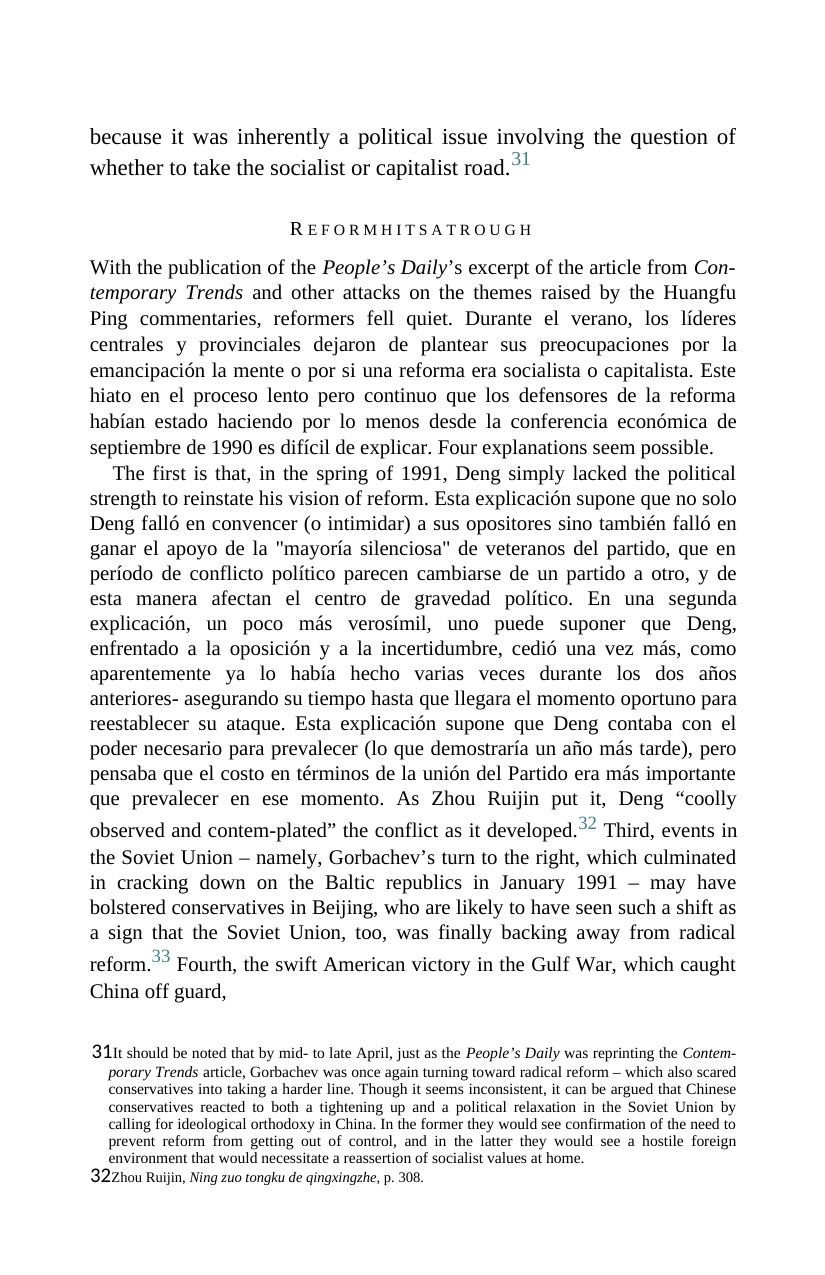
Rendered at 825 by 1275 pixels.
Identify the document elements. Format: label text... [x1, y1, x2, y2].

text With the publication of the People’s Daily’s excerpt of the article from Con-temporary Trends and other attacks on the themes raised by the Huangfu Ping commentaries, reformers fell quiet. Durante el verano, los líderes centrales y provinciales dejaron de plantear sus preocupaciones por la emancipación la mente o por si una reforma era socialista o capitalista. Este hiato en el proceso lento pero continuo que los defensores de la reforma habían estado haciendo por lo menos desde la conferencia económica de septiembre de 1990 es difícil de explicar. Four explanations seem possible. [89, 255, 737, 459]
list Zhou Ruijin, Ning zuo tongku de qingxingzhe, p. 308. [90, 1167, 737, 1187]
text R E F O R M H I T S A T R O U G H [289, 217, 737, 240]
text The first is that, in the spring of 1991, Deng simply lacked the political strength to reinstate his vision of reform. Esta explicación supone que no solo Deng falló en convencer (o intimidar) a sus opositores sino también falló en ganar el apoyo de la "mayoría silenciosa" de veteranos del partido, que en período de conflicto político parecen cambiarse de un partido a otro, y de esta manera afectan el centro de gravedad político. En una segunda explicación, un poco más verosímil, uno puede suponer que Deng, enfrentado a la oposición y a la incertidumbre, cedió una vez más, como aparentemente ya lo había hecho varias veces durante los dos años anteriores- asegurando su tiempo hasta que llegara el momento oportuno para reestablecer su ataque. Esta explicación supone que Deng contaba con el poder necesario para prevalecer (lo que demostraría un año más tarde), pero pensaba que el costo en términos de la unión del Partido era más importante que prevalecer en ese momento. As Zhou Ruijin put it, Deng “coolly observed and contem-plated” the conflict as it developed.32 Third, events in the Soviet Union – namely, Gorbachev’s turn to the right, which culminated in cracking down on the Baltic republics in January 1991 – may have bolstered conservatives in Beijing, who are likely to have seen such a shift as a sign that the Soviet Union, too, was finally backing away from radical reform.33 Fourth, the swift American victory in the Gulf War, which caught China off guard, [89, 461, 737, 1003]
list It should be noted that by mid- to late April, just as the People’s Daily was reprinting the Contem-porary Trends article, Gorbachev was once again turning toward radical reform – which also scared conservatives into taking a harder line. Though it seems inconsistent, it can be argued that Chinese conservatives reacted to both a tightening up and a political relaxation in the Soviet Union by calling for ideological orthodoxy in China. In the former they would see confirmation of the need to prevent reform from getting out of control, and in the latter they would see a hostile foreign environment that would necessitate a reassertion of socialist values at home. [91, 1039, 737, 1167]
text because it was inherently a political issue involving the question of whether to take the socialist or capitalist road.31 [89, 124, 737, 182]
